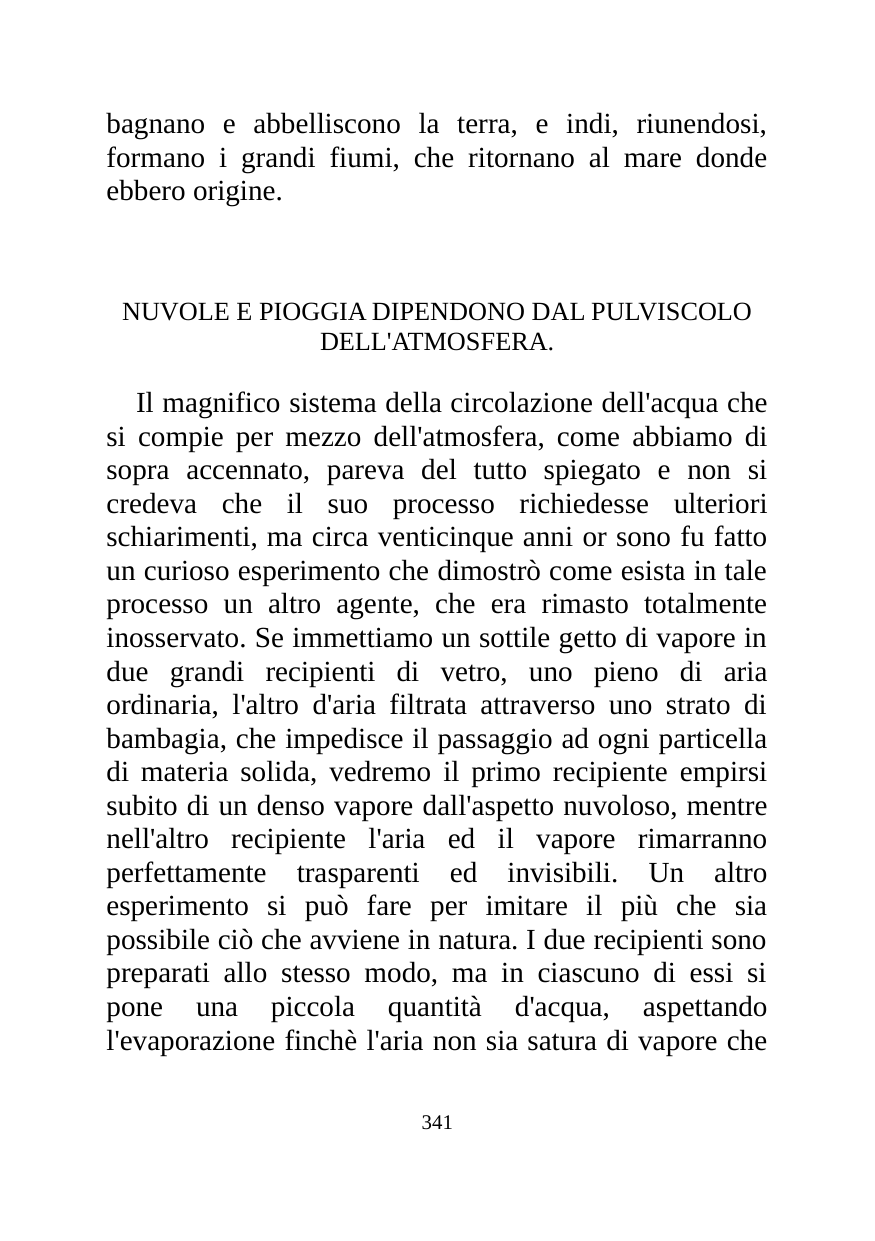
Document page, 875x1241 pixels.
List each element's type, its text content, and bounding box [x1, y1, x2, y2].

subtitle NUVOLE E PIOGGIA DIPENDONO DAL PULVISCOLO DELL'ATMOSFERA. [106, 295, 768, 356]
text Il magnifico sistema della circolazione dell'acqua che si compie per mezzo dell'atmosfera, come abbiamo di sopra accennato, pareva del tutto spiegato e non si credeva che il suo processo richiedesse ulteriori schiarimenti, ma circa venticinque anni or sono fu fatto un curioso esperimento che dimostrò come esista in tale processo un altro agente, che era rimasto totalmente inosservato. Se immettiamo un sottile getto di vapore in due grandi recipienti di vetro, uno pieno di aria ordinaria, l'altro d'aria filtrata attraverso uno strato di bambagia, che impedisce il passaggio ad ogni particella di materia solida, vedremo il primo recipiente empirsi subito di un denso vapore dall'aspetto nuvoloso, mentre nell'altro recipiente l'aria ed il vapore rimarranno perfettamente trasparenti ed invisibili. Un altro esperimento si può fare per imitare il più che sia possibile ciò che avviene in natura. I due recipienti sono preparati allo stesso modo, ma in ciascuno di essi si pone una piccola quantità d'acqua, aspettando l'evaporazione finchè l'aria non sia satura di vapore che [106, 385, 768, 1056]
text bagnano e abbelliscono la terra, e indi, riunendosi, formano i grandi fiumi, che ritornano al mare donde ebbero origine. [106, 106, 768, 207]
